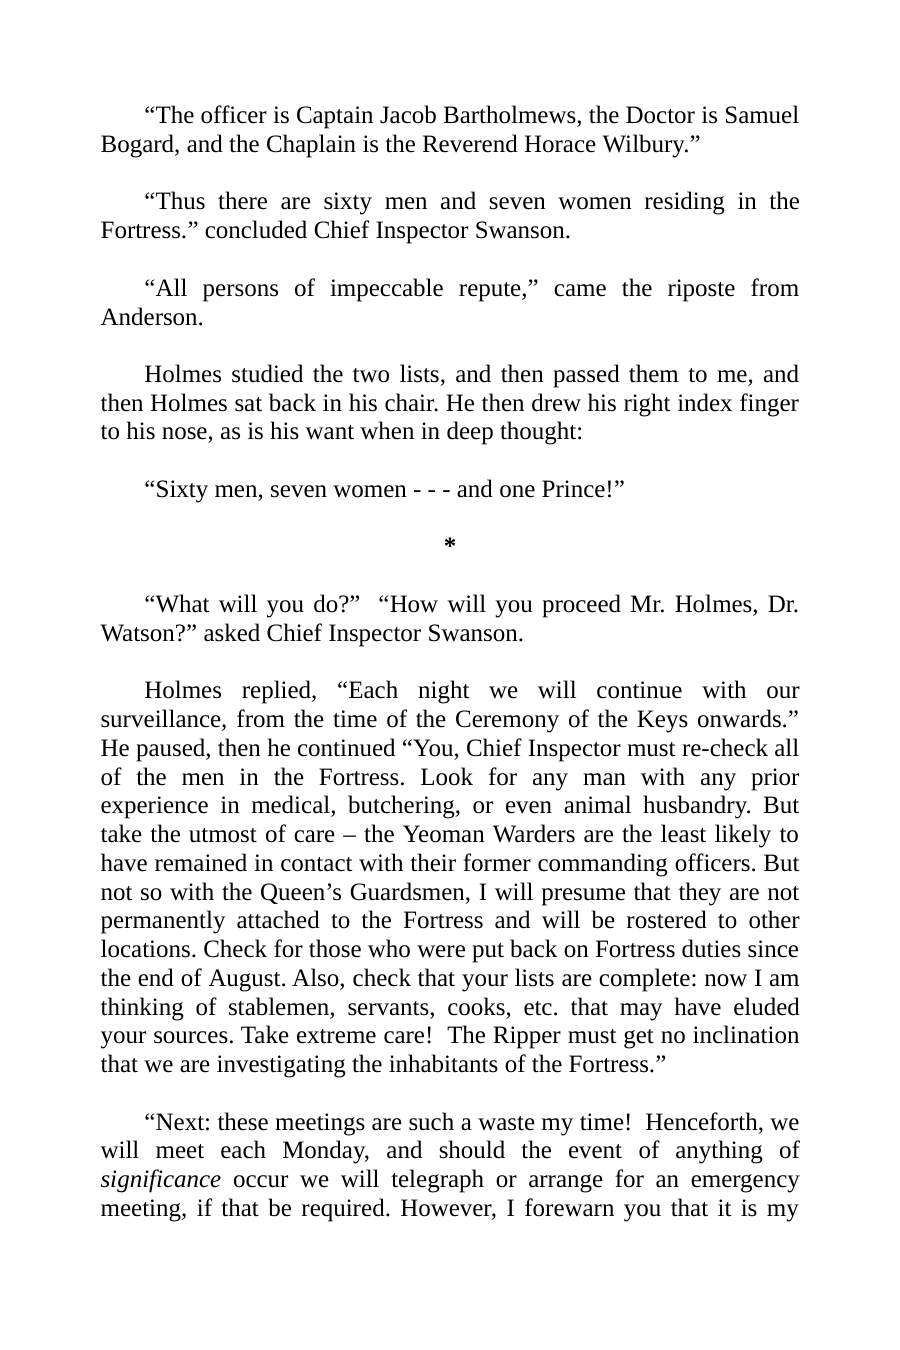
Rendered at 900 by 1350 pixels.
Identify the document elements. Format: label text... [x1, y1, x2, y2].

text Holmes replied, “Each night we will continue with our surveillance, from the time of the Ceremony of the Keys onwards.” He paused, then he continued “You, Chief Inspector must re-check all of the men in the Fortress. Look for any man with any prior experience in medical, butchering, or even animal husbandry. But take the utmost of care – the Yeoman Warders are the least likely to have remained in contact with their former commanding officers. But not so with the Queen’s Guardsmen, I will presume that they are not permanently attached to the Fortress and will be rostered to other locations. Check for those who were put back on Fortress duties since the end of August. Also, check that your lists are complete: now I am thinking of stablemen, servants, cooks, etc. that may have eluded your sources. Take extreme care! The Ripper must get no inclination that we are investigating the inhabitants of the Fortress.” [100, 675, 799, 1078]
text “All persons of impeccable repute,” came the riposte from Anderson. [100, 273, 799, 330]
text Holmes studied the two lists, and then passed them to me, and then Holmes sat back in his chair. He then drew his right index finger to his nose, as is his want when in deep thought: [100, 359, 799, 445]
text * [100, 532, 799, 560]
text “What will you do?” “How will you proceed Mr. Holmes, Dr. Watson?” asked Chief Inspector Swanson. [100, 589, 799, 647]
text “Sixty men, seven women - - - and one Prince!” [100, 474, 799, 503]
text “Thus there are sixty men and seven women residing in the Fortress.” concluded Chief Inspector Swanson. [100, 187, 799, 244]
text “Next: these meetings are such a waste my time! Henceforth, we will meet each Monday, and should the event of anything of significance occur we will telegraph or arrange for an emergency meeting, if that be required. However, I forewarn you that it is my [100, 1107, 799, 1222]
text “The officer is Captain Jacob Bartholmews, the Doctor is Samuel Bogard, and the Chaplain is the Reverend Horace Wilbury.” [100, 100, 799, 158]
